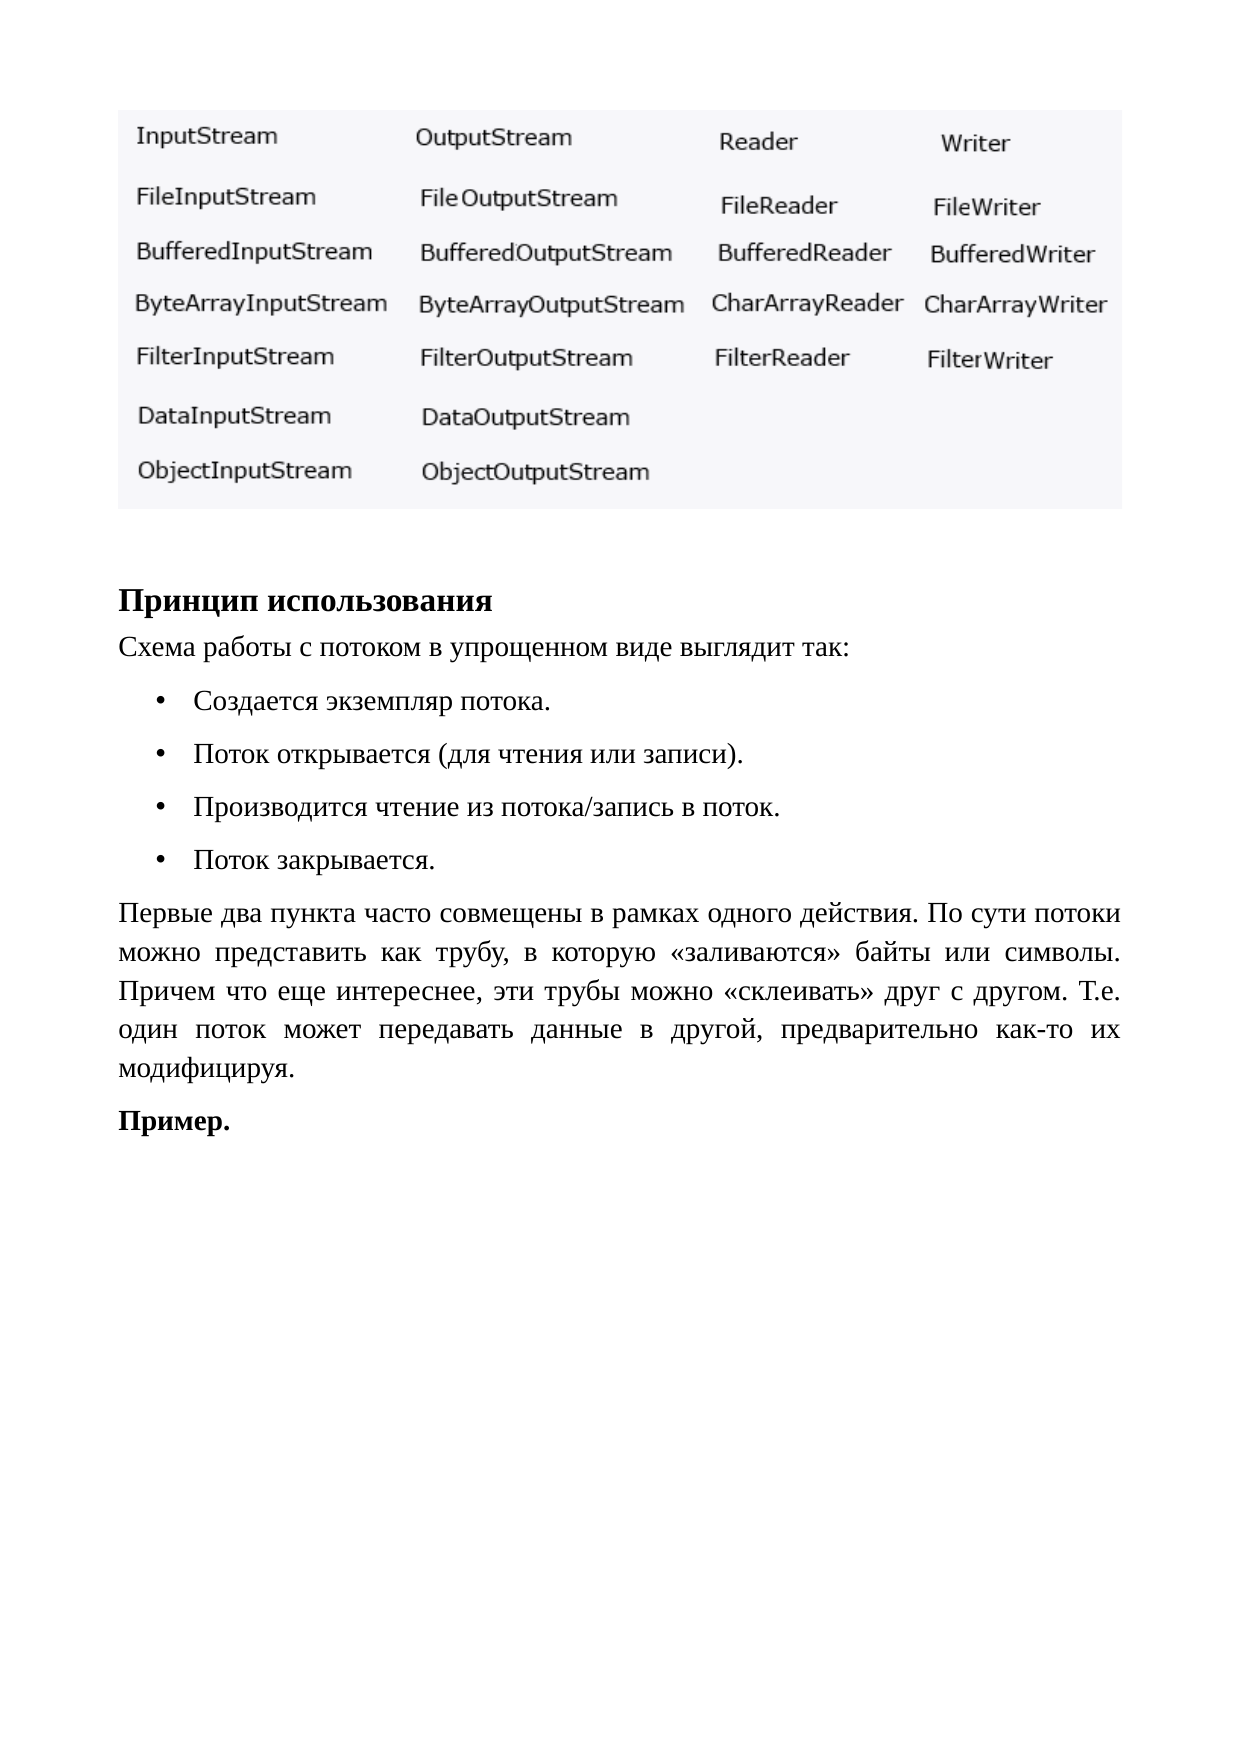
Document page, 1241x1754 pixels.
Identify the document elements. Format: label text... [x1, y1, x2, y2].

text Первые два пункта часто совмещены в рамках одного действия. По сути потоки можно представить как трубу, в которую «заливаются» байты или символы. Причем что еще интереснее, эти трубы можно «склеивать» друг с другом. Т.е. один поток может передавать данные в другой, предварительно как-то их модифицируя. [118, 896, 1122, 1083]
list Производится чтение из потока/запись в поток. [156, 789, 1122, 823]
picture [118, 110, 1123, 509]
subtitle Принцип использования [118, 588, 1122, 617]
text Пример. [118, 1103, 1122, 1136]
list Поток закрывается. [156, 842, 1122, 876]
list Поток открывается (для чтения или записи). [156, 736, 1122, 769]
list Создается экземпляр потока. [156, 683, 1122, 716]
text Схема работы с потоком в упрощенном виде выглядит так: [118, 629, 1122, 663]
